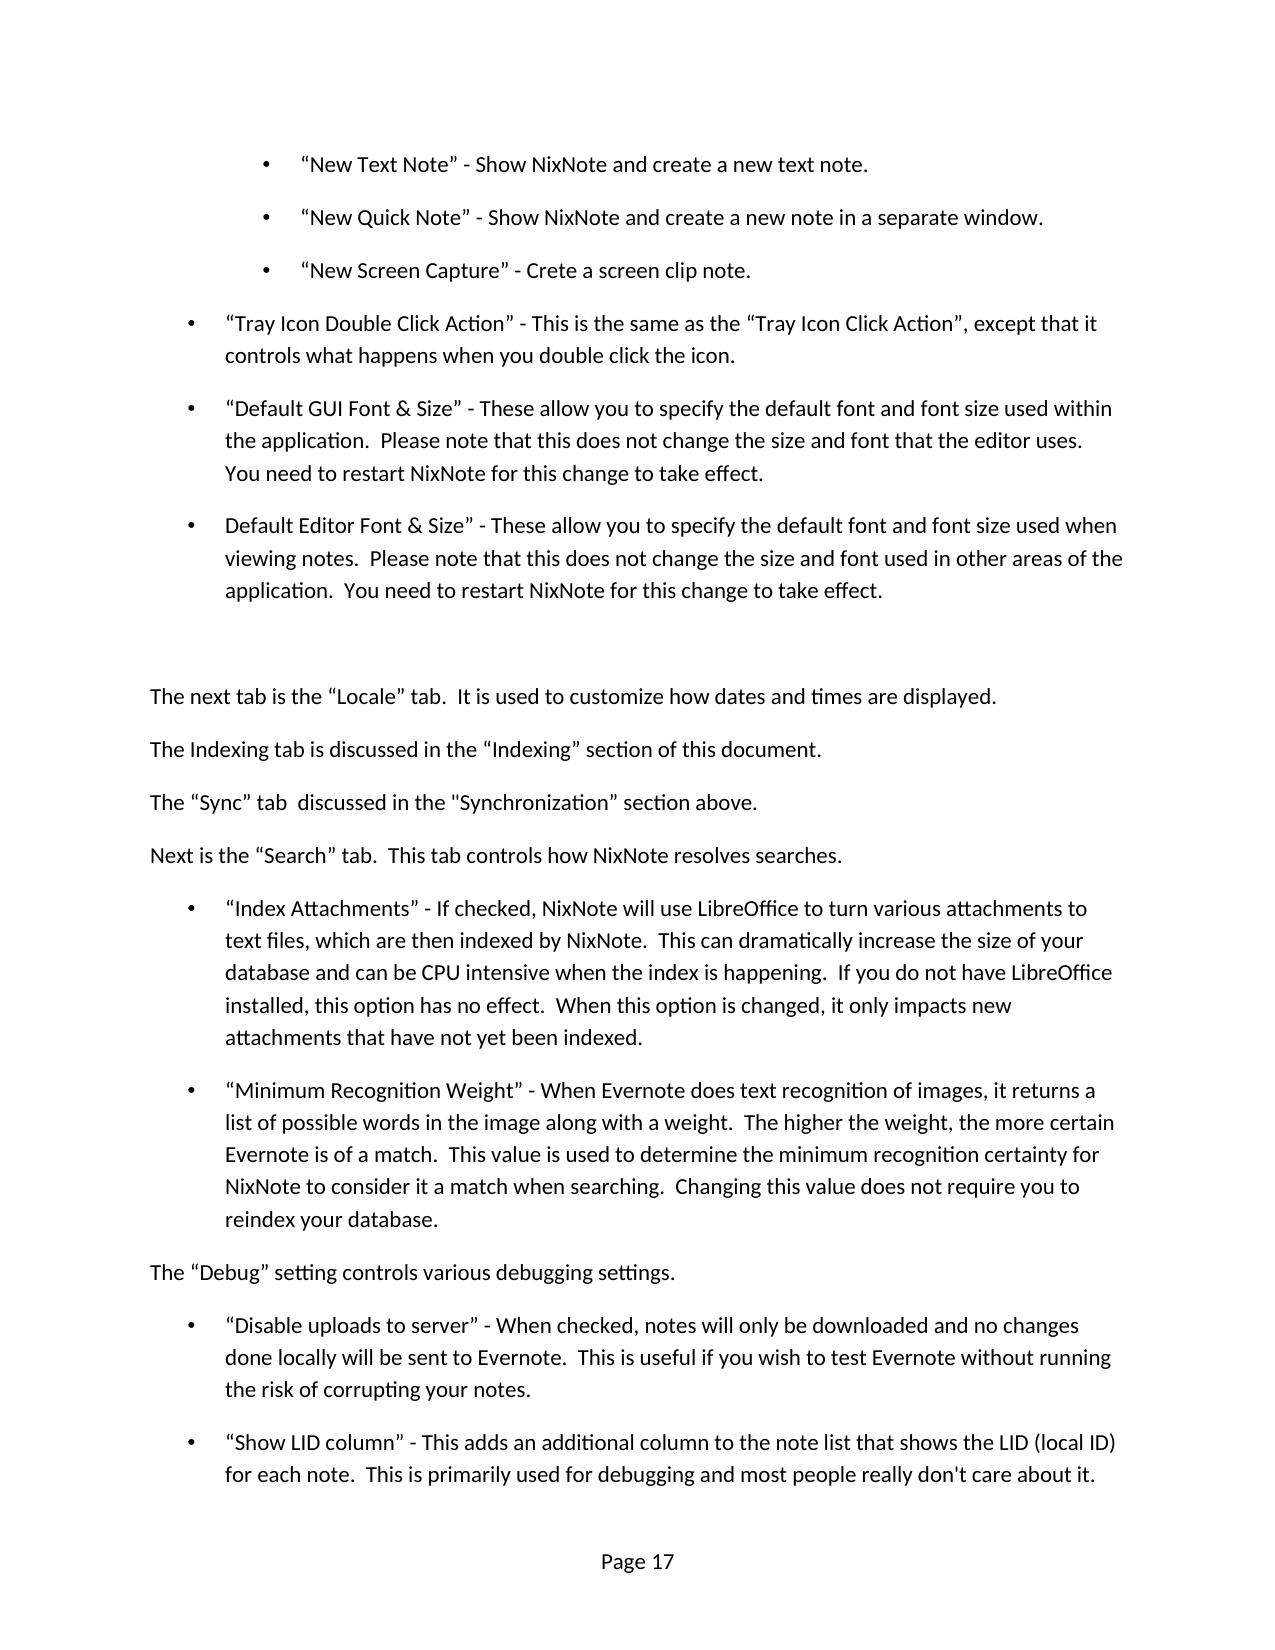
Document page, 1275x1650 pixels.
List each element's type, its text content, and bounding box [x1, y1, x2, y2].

list “Disable uploads to server” - When checked, notes will only be downloaded and no changes done locally will be sent to Evernote. This is useful if you wish to test Evernote without running the risk of corrupting your notes. [187, 1311, 1125, 1403]
text The “Debug” setting controls various debugging settings. [150, 1258, 1125, 1286]
list “New Screen Capture” - Crete a screen clip note. [262, 256, 1125, 284]
list “Tray Icon Double Click Action” - This is the same as the “Tray Icon Click Action”, except that it controls what happens when you double click the icon. [187, 309, 1125, 369]
list “Minimum Recognition Weight” - When Evernote does text recognition of images, it returns a list of possible words in the image along with a weight. The higher the weight, the more certain Evernote is of a match. This value is used to determine the minimum recognition certainty for NixNote to consider it a match when searching. Changing this value does not require you to reindex your database. [187, 1076, 1125, 1233]
list “New Text Note” - Show NixNote and create a new text note. [262, 150, 1125, 178]
list Default Editor Font & Size” - These allow you to specify the default font and font size used when viewing notes. Please note that this does not change the size and font used in other areas of the application. You need to restart NixNote for this change to take effect. [187, 512, 1125, 604]
text Next is the “Search” tab. This tab controls how NixNote resolves searches. [150, 841, 1125, 869]
text The next tab is the “Locale” tab. It is used to customize how dates and times are displayed. [150, 682, 1125, 710]
list “New Quick Note” - Show NixNote and create a new note in a separate window. [262, 203, 1125, 231]
text The Indexing tab is discussed in the “Indexing” section of this document. [150, 735, 1125, 763]
list “Index Attachments” - If checked, NixNote will use LibreOffice to turn various attachments to text files, which are then indexed by NixNote. This can dramatically increase the size of your database and can be CPU intensive when the index is happening. If you do not have LibreOffice installed, this option has no effect. When this option is changed, it only impacts new attachments that have not yet been indexed. [187, 894, 1125, 1051]
list “Default GUI Font & Size” - These allow you to specify the default font and font size used within the application. Please note that this does not change the size and font that the editor uses. You need to restart NixNote for this change to take effect. [187, 394, 1125, 487]
list “Show LID column” - This adds an additional column to the note list that shows the LID (local ID) for each note. This is primarily used for debugging and most people really don't care about it. [187, 1428, 1125, 1488]
text The “Sync” tab discussed in the "Synchronization” section above. [150, 788, 1125, 816]
